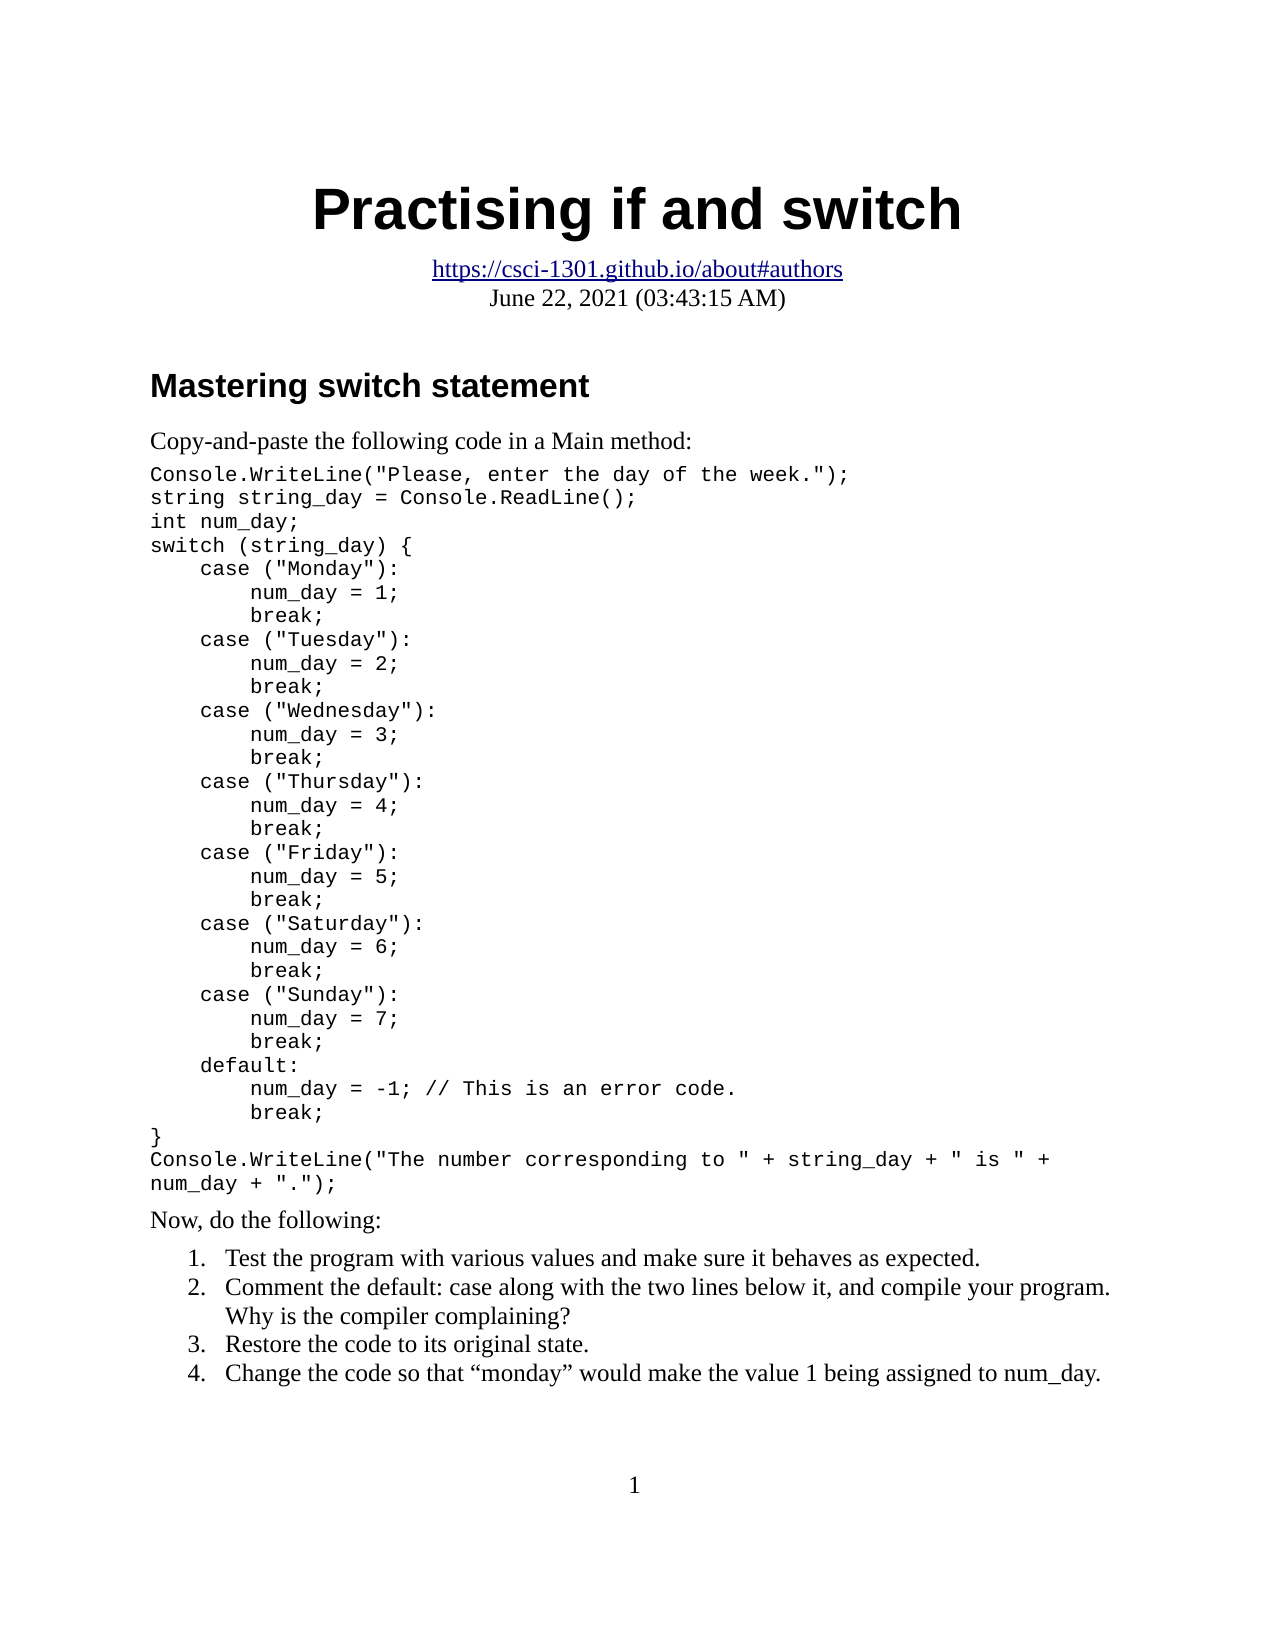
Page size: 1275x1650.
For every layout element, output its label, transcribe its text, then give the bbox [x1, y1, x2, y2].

text case ("Monday"): [150, 558, 1125, 582]
text Copy-and-paste the following code in a Main method: [150, 426, 1125, 455]
list Change the code so that “monday” would make the value 1 being assigned to num_day. [187, 1358, 1125, 1387]
text num_day = 2; [150, 653, 1125, 676]
text num_day = 7; [150, 1007, 1125, 1031]
text break; [150, 676, 1125, 700]
text default: [150, 1055, 1125, 1078]
text break; [150, 606, 1125, 629]
list Test the program with various values and make sure it behaves as expected. [187, 1243, 1125, 1272]
text break; [150, 818, 1125, 842]
text break; [150, 889, 1125, 913]
text num_day = 4; [150, 795, 1125, 818]
text num_day = 6; [150, 937, 1125, 960]
text num_day = 5; [150, 866, 1125, 889]
text break; [150, 1102, 1125, 1126]
text } [150, 1126, 1125, 1149]
text Now, do the following: [150, 1206, 1125, 1234]
text string string_day = Console.ReadLine(); [150, 487, 1125, 511]
text num_day = 3; [150, 724, 1125, 747]
text Console.WriteLine("Please, enter the day of the week."); [150, 464, 1125, 487]
list Comment the default: case along with the two lines below it, and compile your program. Why is the compiler complaining? [187, 1272, 1125, 1329]
text break; [150, 747, 1125, 771]
text break; [150, 1031, 1125, 1055]
text https://csci-1301.github.io/about#authors [150, 254, 1125, 283]
text num_day = 1; [150, 582, 1125, 606]
text June 22, 2021 (03:43:15 AM) [150, 283, 1125, 312]
text case ("Thursday"): [150, 771, 1125, 795]
subtitle Mastering switch statement [150, 366, 1125, 404]
list Restore the code to its original state. [187, 1329, 1125, 1358]
text num_day = -1; // This is an error code. [150, 1078, 1125, 1102]
title Practising if and switch [150, 175, 1125, 242]
text case ("Saturday"): [150, 913, 1125, 937]
text case ("Sunday"): [150, 984, 1125, 1007]
text case ("Tuesday"): [150, 629, 1125, 653]
text case ("Friday"): [150, 842, 1125, 866]
text Console.WriteLine("The number corresponding to " + string_day + " is " + num_day + "."); [150, 1149, 1125, 1197]
text int num_day; [150, 511, 1125, 534]
text case ("Wednesday"): [150, 700, 1125, 724]
text switch (string_day) { [150, 534, 1125, 558]
text break; [150, 960, 1125, 984]
